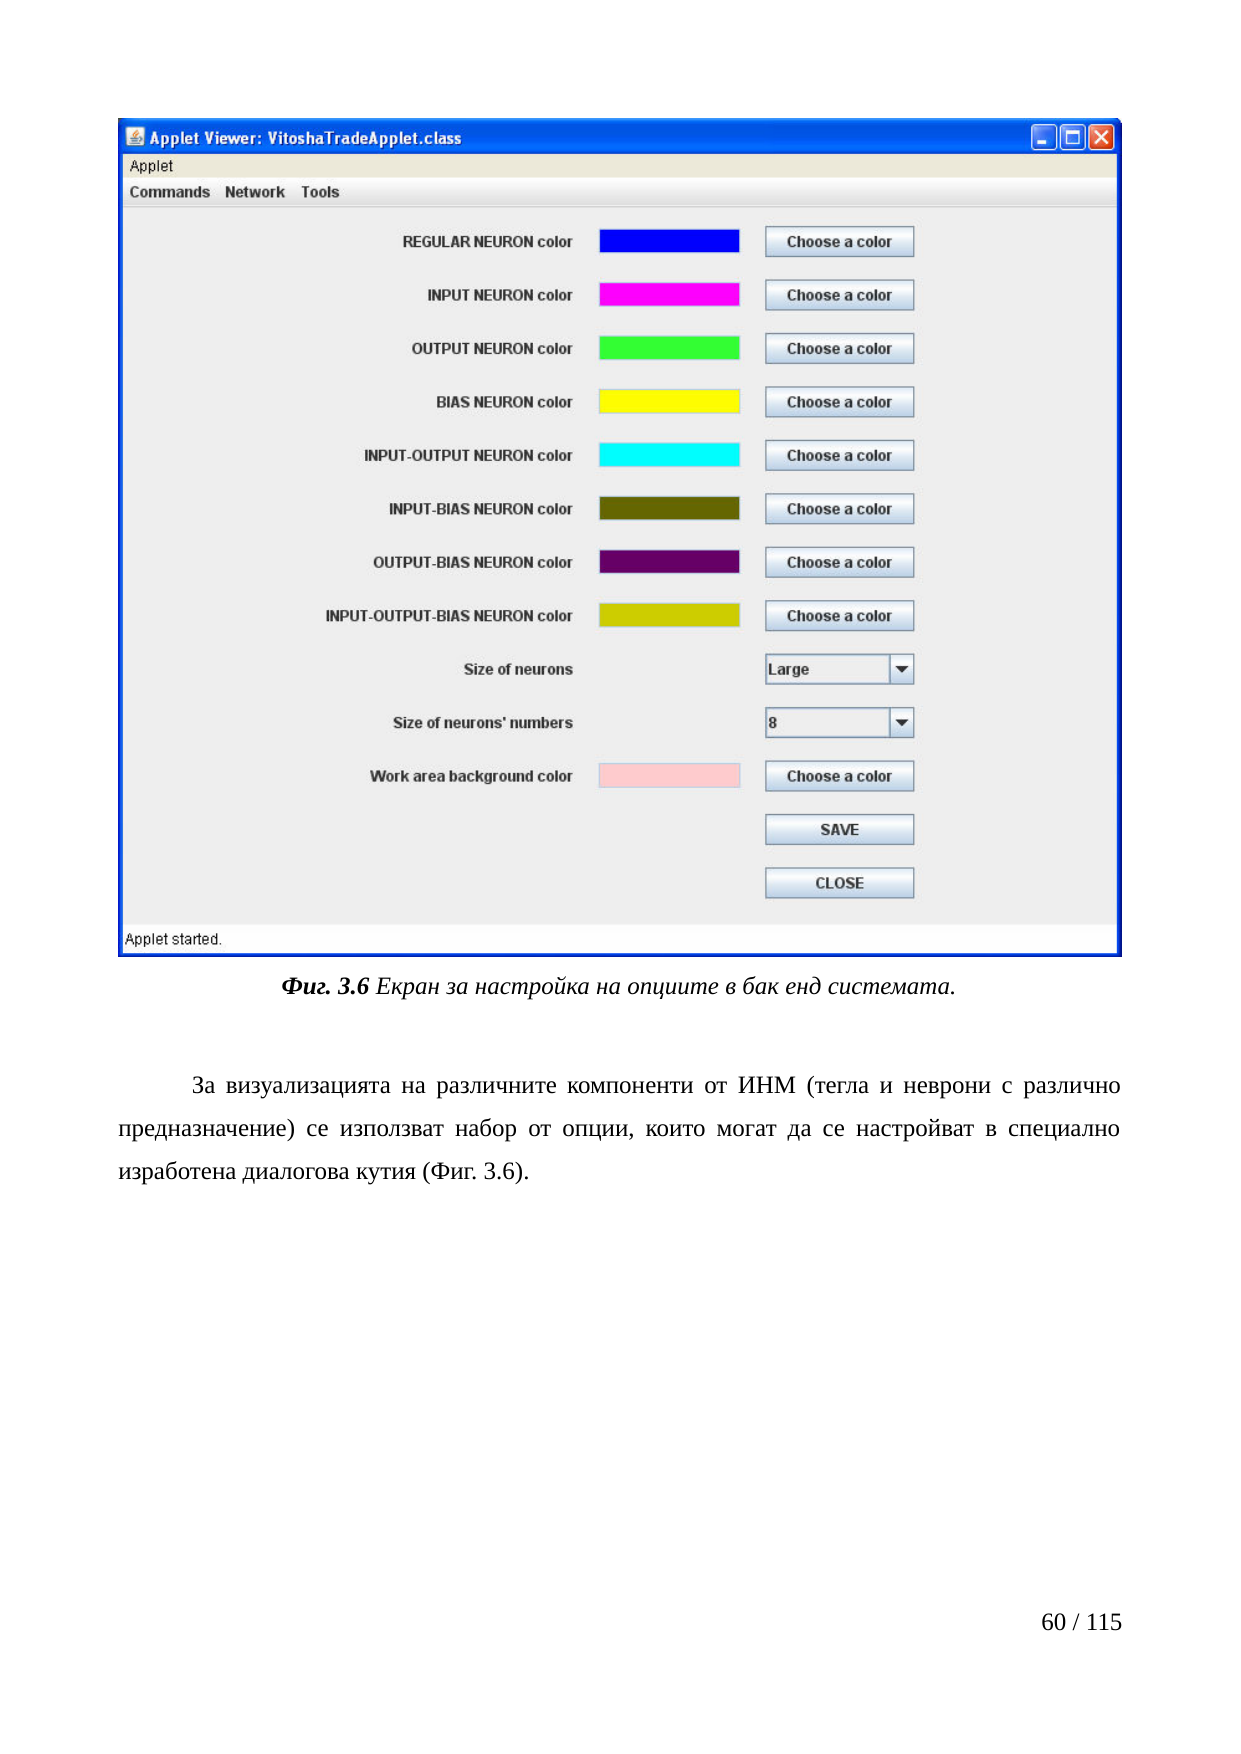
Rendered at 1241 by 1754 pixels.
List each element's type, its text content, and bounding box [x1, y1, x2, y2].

text За визуализацията на различните компоненти от ИНМ (тегла и неврони с различно предназначение) се използват набор от опции, които могат да се настройват в специално изработена диалогова кутия (Фиг. 3.6). [118, 1070, 1122, 1185]
text Фиг. 3.6 Екран за настройка на опциите в бак енд системата. [118, 957, 1122, 1000]
picture [118, 118, 1122, 957]
